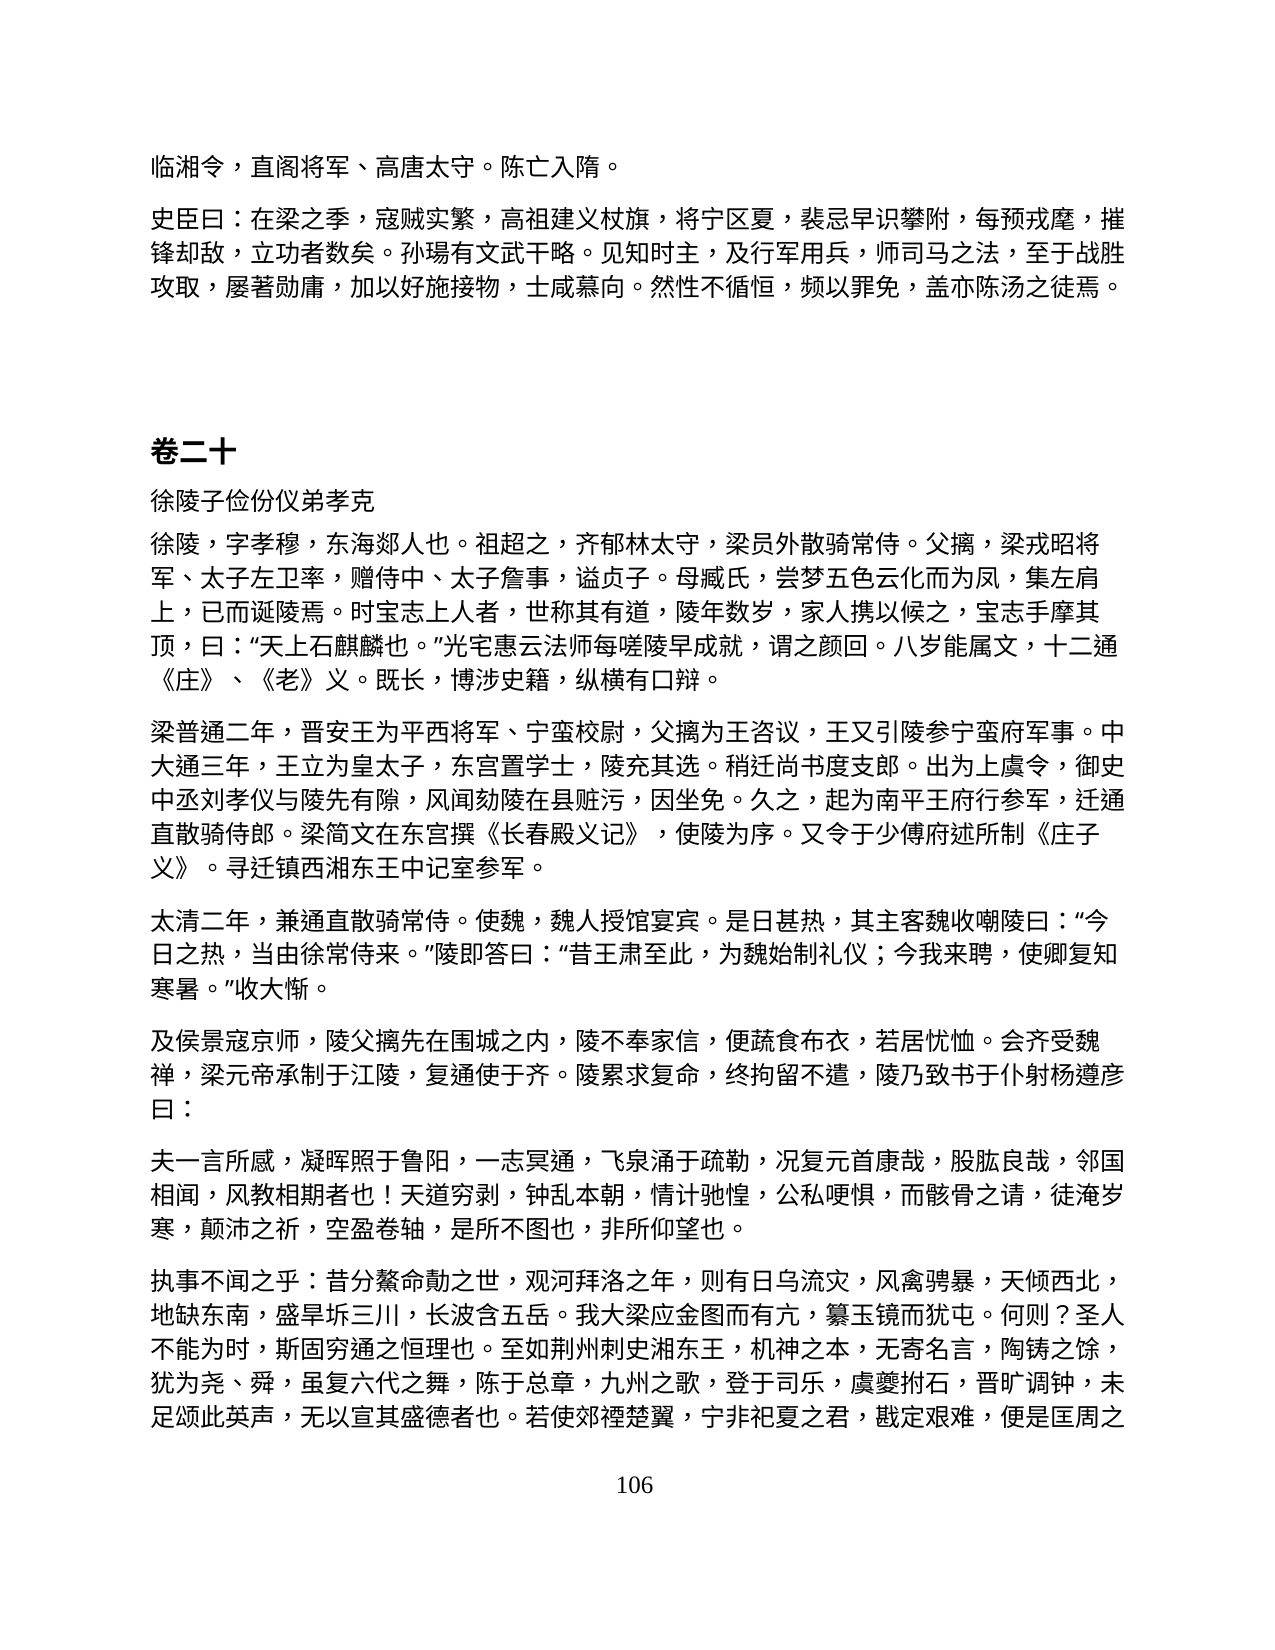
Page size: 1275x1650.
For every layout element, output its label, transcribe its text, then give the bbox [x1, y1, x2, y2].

text 梁普通二年，晋安王为平西将军、宁蛮校尉，父摛为王咨议，王又引陵参宁蛮府军事。中大通三年，王立为皇太子，东宫置学士，陵充其选。稍迁尚书度支郎。出为上虞令，御史中丞刘孝仪与陵先有隙，风闻劾陵在县赃污，因坐免。久之，起为南平王府行参军，迁通直散骑侍郎。梁简文在东宫撰《长春殿义记》，使陵为序。又令于少傅府述所制《庄子义》。寻迁镇西湘东王中记室参军。 [150, 715, 1125, 885]
text 及侯景寇京师，陵父摛先在围城之内，陵不奉家信，便蔬食布衣，若居忧恤。会齐受魏禅，梁元帝承制于江陵，复通使于齐。陵累求复命，终拘留不遣，陵乃致书于仆射杨遵彦曰： [150, 1023, 1125, 1125]
text 夫一言所感，凝晖照于鲁阳，一志冥通，飞泉涌于疏勒，况复元首康哉，股肱良哉，邻国相闻，风教相期者也！天道穷剥，钟乱本朝，情计驰惶，公私哽惧，而骸骨之请，徒淹岁寒，颠沛之祈，空盈卷轴，是所不图也，非所仰望也。 [150, 1143, 1125, 1246]
text 太清二年，兼通直散骑常侍。使魏，魏人授馆宴宾。是日甚热，其主客魏收嘲陵曰：“今日之热，当由徐常侍来。”陵即答曰：“昔王肃至此，为魏始制礼仪；今我来聘，使卿复知寒暑。”收大惭。 [150, 903, 1125, 1005]
text 史臣曰：在梁之季，寇贼实繁，高祖建义杖旗，将宁区夏，裴忌早识攀附，每预戎麾，摧锋却敌，立功者数矣。孙瑒有文武干略。见知时主，及行军用兵，师司马之法，至于战胜攻取，屡著勋庸，加以好施接物，士咸慕向。然性不循恒，频以罪免，盖亦陈汤之徒焉。 [150, 202, 1125, 304]
text 徐陵，字孝穆，东海郯人也。祖超之，齐郁林太守，梁员外散骑常侍。父摛，梁戎昭将军、太子左卫率，赠侍中、太子詹事，谥贞子。母臧氏，尝梦五色云化而为凤，集左肩上，已而诞陵焉。时宝志上人者，世称其有道，陵年数岁，家人携以候之，宝志手摩其顶，曰：“天上石麒麟也。”光宅惠云法师每嗟陵早成就，谓之颜回。八岁能属文，十二通《庄》、《老》义。既长，博涉史籍，纵横有口辩。 [150, 527, 1125, 697]
text 徐陵子俭份仪弟孝克 [150, 484, 1125, 518]
subtitle 卷二十 [150, 431, 1125, 471]
text 临湘令，直阁将军、高唐太守。陈亡入隋。 [150, 150, 1125, 184]
text 执事不闻之乎：昔分鰲命勣之世，观河拜洛之年，则有日乌流灾，风禽骋暴，天倾西北，地缺东南，盛旱坼三川，长波含五岳。我大梁应金图而有亢，纂玉镜而犹屯。何则？圣人不能为时，斯固穷通之恒理也。至如荆州刺史湘东王，机神之本，无寄名言，陶铸之馀，犹为尧、舜，虽复六代之舞，陈于总章，九州之歌，登于司乐，虞夔拊石，晋旷调钟，未足颂此英声，无以宣其盛德者也。若使郊禋楚翼，宁非祀夏之君，戡定艰难，便是匡周之 [150, 1263, 1125, 1434]
